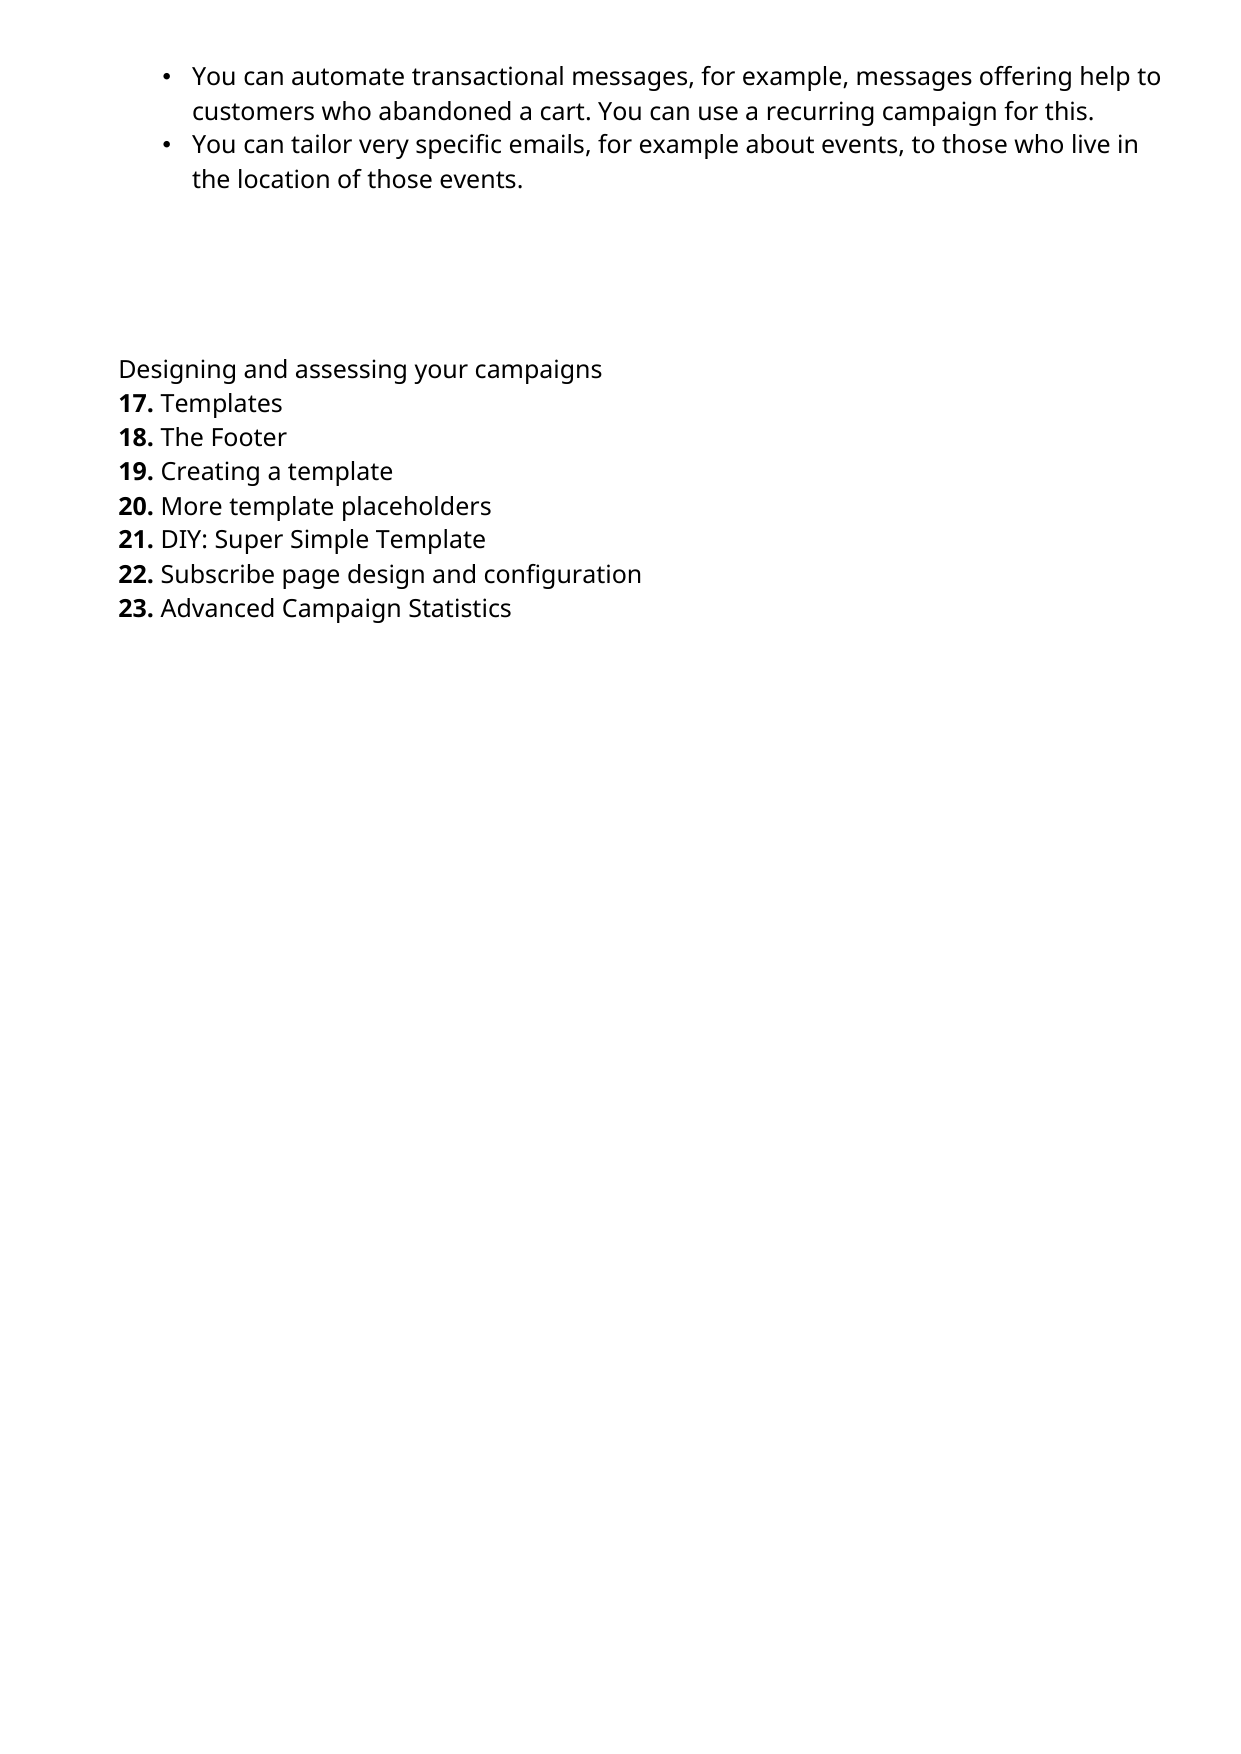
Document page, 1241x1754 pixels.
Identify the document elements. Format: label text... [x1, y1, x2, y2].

text 22. Subscribe page design and configuration [118, 556, 1181, 590]
text 17. Templates [118, 386, 1181, 420]
text 20. More template placeholders [118, 488, 1181, 522]
text 19. Creating a template [118, 454, 1181, 488]
text Designing and assessing your campaigns [118, 352, 1181, 386]
text 23. Advanced Campaign Statistics [118, 590, 1181, 624]
list You can tailor very specific emails, for example about events, to those who live in the location of those events. [162, 127, 1181, 195]
text 21. DIY: Super Simple Template [118, 522, 1181, 556]
list You can automate transactional messages, for example, messages offering help to customers who abandoned a cart. You can use a recurring campaign for this. [162, 59, 1181, 127]
text 18. The Footer [118, 420, 1181, 454]
